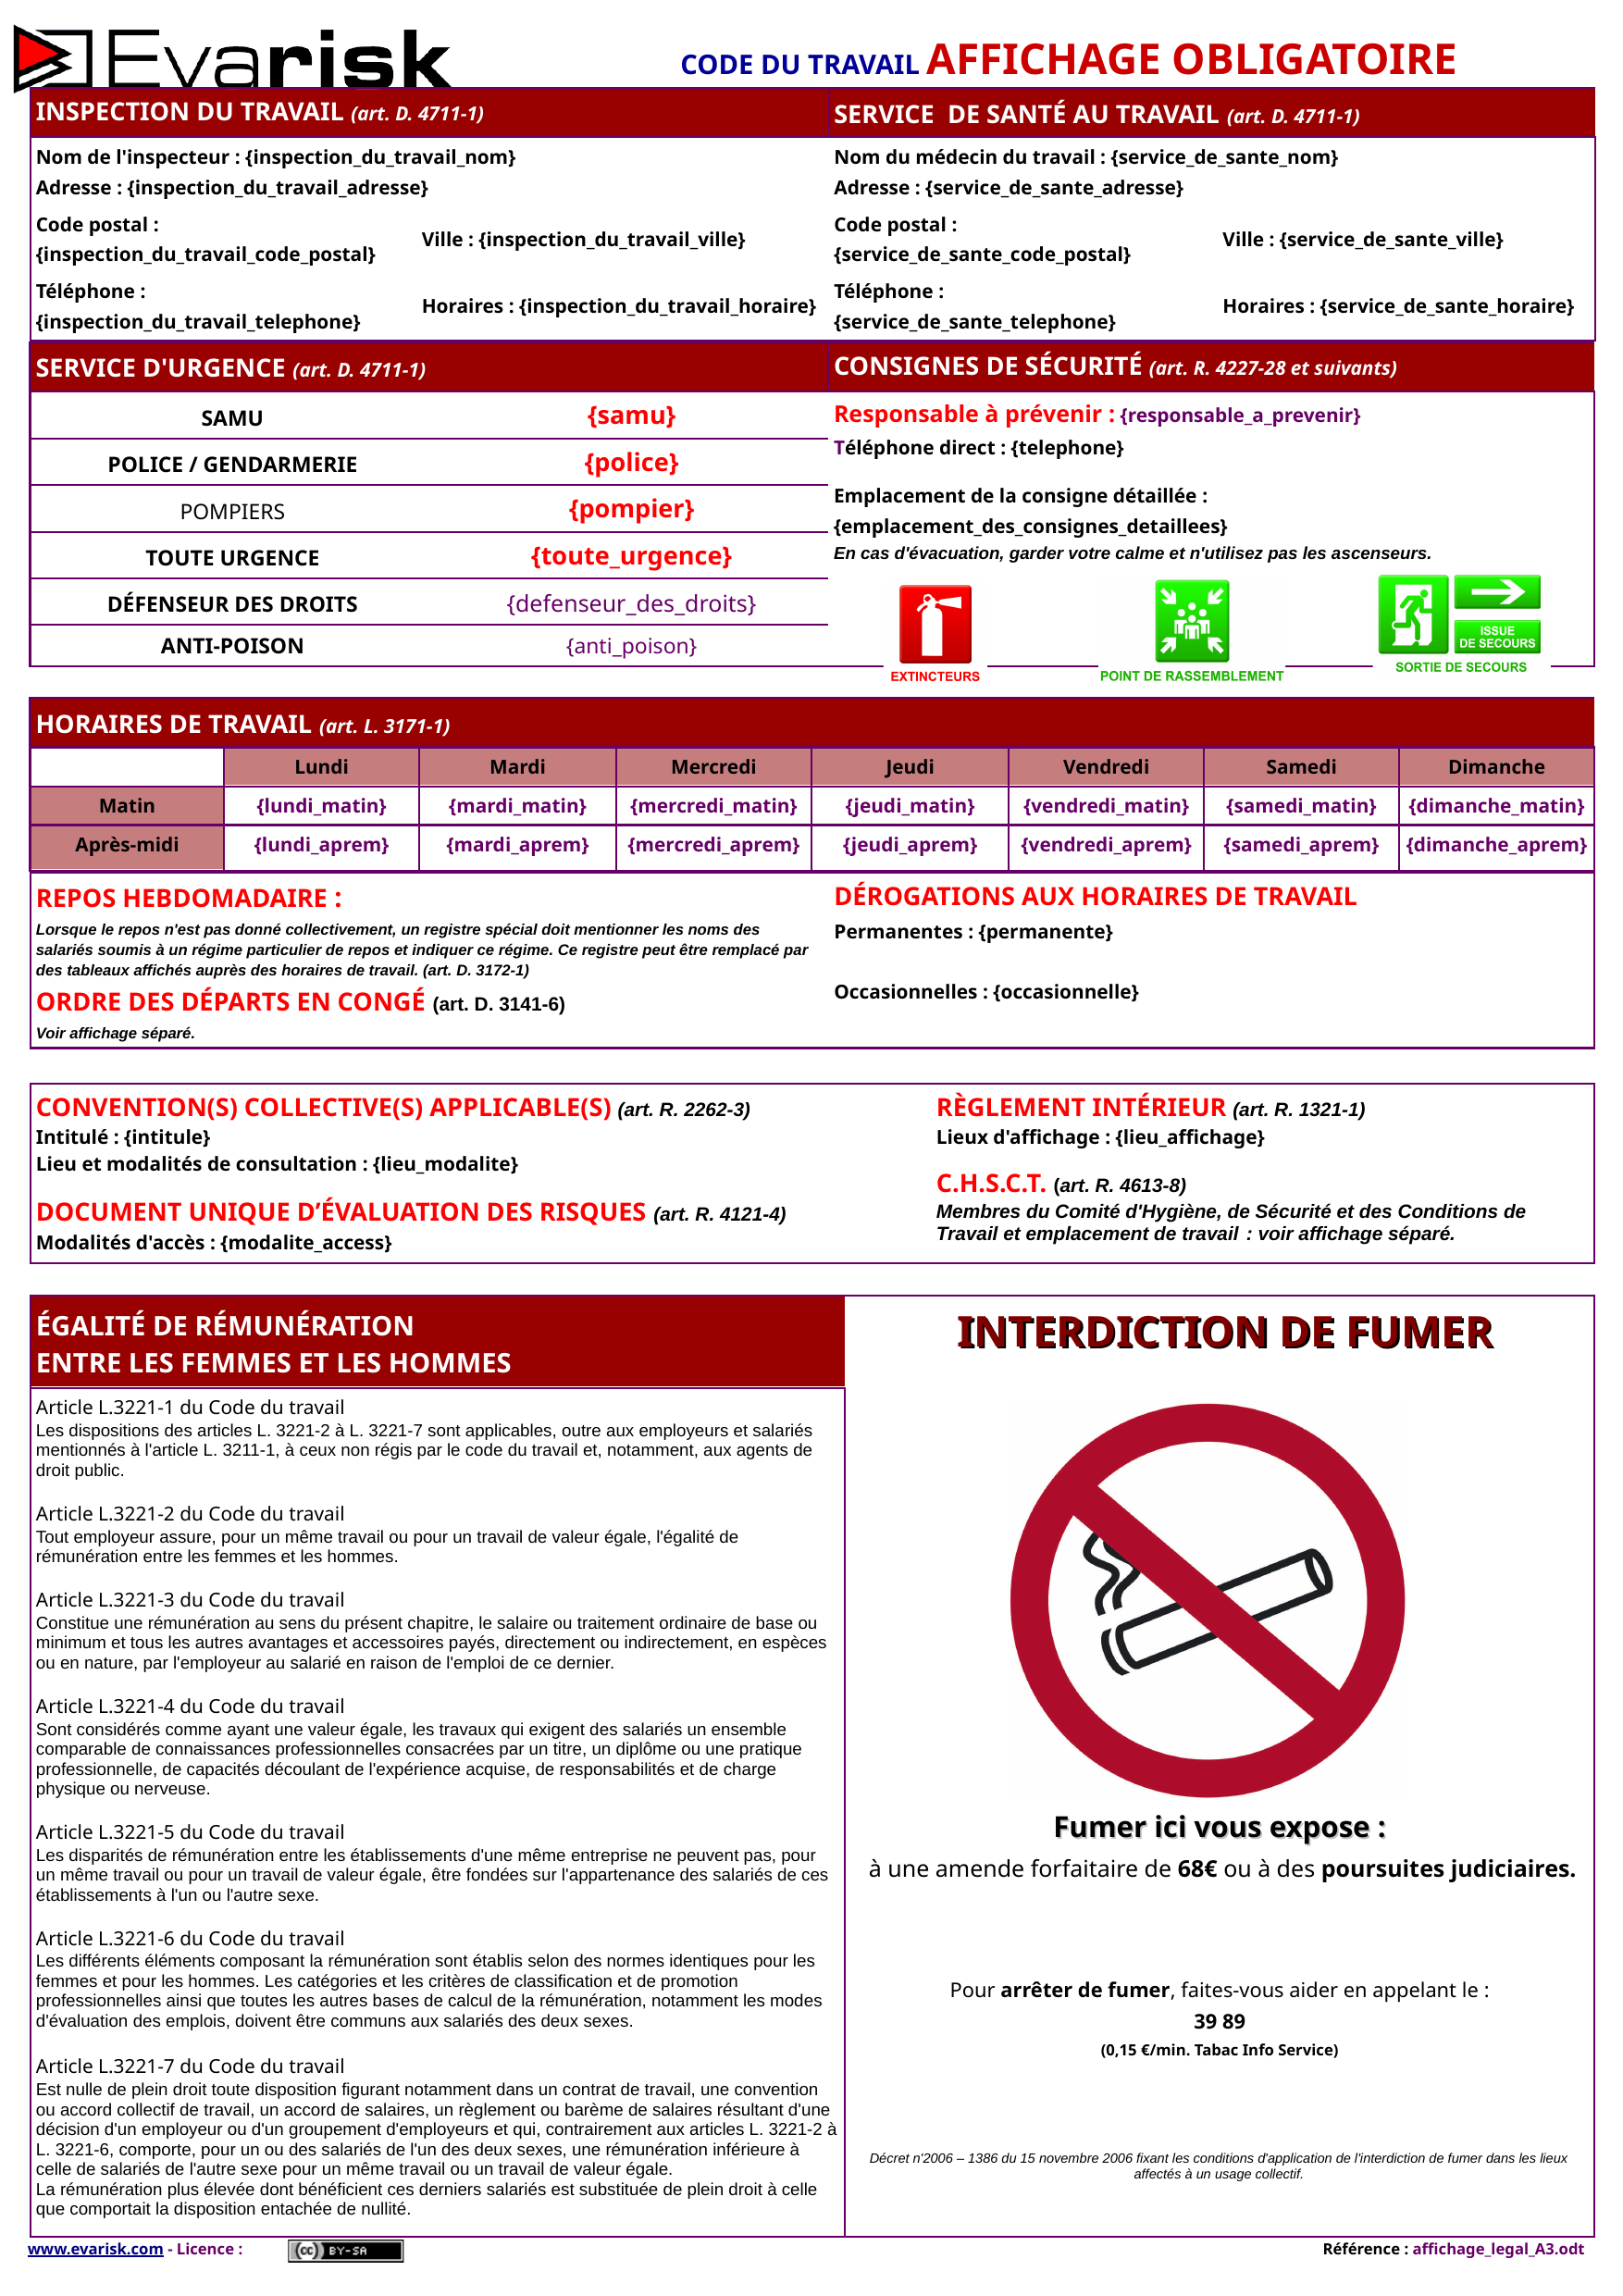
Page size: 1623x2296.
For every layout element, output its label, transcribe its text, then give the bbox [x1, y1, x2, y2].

table_cell {jeudi_matin} [812, 788, 1008, 824]
table_header REPOS HEBDOMADAIRE : Lorsque le repos n'est pas donné collectivement, un registre spécial doit mentionner les noms des salariés soumis à un régime particulier de repos et indiquer ce régime. Ce registre peut être remplacé par des tableaux affichés auprès des horaires de travail. (art. D. 3172-1) ORDRE DES DÉPARTS EN CONGÉ (art. D. 3141-6) Voir affichage séparé. [31, 874, 829, 1047]
table_cell {lundi_matin} [225, 788, 418, 824]
table_cell DÉFENSEUR DES DROITS [31, 579, 435, 624]
table_cell [31, 749, 223, 785]
table_cell Jeudi [812, 749, 1008, 785]
picture [1098, 575, 1286, 686]
text www.evarisk.com - Licence : Référence : affichage_legal_A3.odt [27, 2238, 1623, 2259]
table_cell {samedi_aprem} [1205, 826, 1398, 869]
table_cell {vendredi_aprem} [1010, 826, 1203, 869]
table_cell Horaires : {inspection_du_travail_horaire} [416, 272, 829, 340]
table_cell {lundi_aprem} [225, 826, 418, 869]
table_cell {mardi_matin} [420, 788, 615, 824]
table_cell Responsable à prévenir : {responsable_a_prevenir} Téléphone direct : {telephone} Emplacement de la consigne détaillée : {emplacement_des_consignes_detaillees} En cas d'évacuation, garder votre calme et n'utilisez pas les ascenseurs. [828, 392, 1593, 665]
table_header RÈGLEMENT INTÉRIEUR (art. R. 1321-1) Lieux d'affichage : {lieu_affichage} C.H.S.C.T. (art. R. 4613-8) Membres du Comité d'Hygiène, de Sécurité et des Conditions de Travail et emplacement de travail : voir affichage séparé. [931, 1085, 1593, 1262]
table_cell {defenseur_des_droits} [435, 579, 828, 624]
table_cell Mardi [420, 749, 615, 785]
table_cell TOUTE URGENCE [31, 533, 435, 577]
table_cell POMPIERS [31, 486, 435, 530]
picture [31, 89, 460, 100]
table_cell {jeudi_aprem} [812, 826, 1008, 869]
table_header INSPECTION DU TRAVAIL (art. D. 4711-1) [31, 89, 828, 136]
table_cell Article L.3221-1 du Code du travail Les dispositions des articles L. 3221-2 à L. 3221-7 sont applicables, outre aux employeurs et salariés mentionnés à l'article L. 3211-1, à ceux non régis par le code du travail et, notamment, aux agents de droit public. Article L.3221-2 du Code du travail Tout employeur assure, pour un même travail ou pour un travail de valeur égale, l'égalité de rémunération entre les femmes et les hommes. Article L.3221-3 du Code du travail Constitue une rémunération au sens du présent chapitre, le salaire ou traitement ordinaire de base ou minimum et tous les autres avantages et accessoires payés, directement ou indirectement, en espèces ou en nature, par l'employeur au salarié en raison de l'emploi de ce dernier. Article L.3221-4 du Code du travail Sont considérés comme ayant une valeur égale, les travaux qui exigent des salariés un ensemble comparable de connaissances professionnelles consacrées par un titre, un diplôme ou une pratique professionnelle, de capacités découlant de l'expérience acquise, de responsabilités et de charge physique ou nerveuse. Article L.3221-5 du Code du travail Les disparités de rémunération entre les établissements d'une même entreprise ne peuvent pas, pour un même travail ou pour un travail de valeur égale, être fondées sur l'appartenance des salariés de ces établissements à l'un ou l'autre sexe. Article L.3221-6 du Code du travail Les différents éléments composant la rémunération sont établis selon des normes identiques pour les femmes et pour les hommes. Les catégories et les critères de classification et de promotion professionnelles ainsi que toutes les autres bases de calcul de la rémunération, notamment les modes d'évaluation des emplois, doivent être communs aux salariés des deux sexes. Article L.3221-7 du Code du travail Est nulle de plein droit toute disposition figurant notamment dans un contrat de travail, une convention ou accord collectif de travail, un accord de salaires, un règlement ou barème de salaires résultant d'une décision d'un employeur ou d'un groupement d'employeurs et qui, contrairement aux articles L. 3221-2 à L. 3221-6, comporte, pour un ou des salariés de l'un des deux sexes, une rémunération inférieure à celle de salariés de l'autre sexe pour un même travail ou un travail de valeur égale. La rémunération plus élevée dont bénéficient ces derniers salariés est substituée de plein droit à celle que comportait la disposition entachée de nullité. [31, 1389, 844, 2236]
table_cell {dimanche_aprem} [1400, 826, 1593, 869]
picture [883, 581, 987, 686]
table_header SERVICE D'URGENCE (art. D. 4711-1) [31, 343, 827, 391]
table_cell Matin [31, 788, 223, 824]
table_cell Après-midi [31, 826, 223, 869]
table_cell {samedi_matin} [1205, 788, 1398, 824]
table_cell {anti_poison} [435, 626, 828, 665]
table_cell Ville : {inspection_du_travail_ville} [416, 205, 829, 272]
table_cell Téléphone : {service_de_sante_telephone} [829, 272, 1217, 340]
table_cell {samu} [435, 392, 828, 438]
table_header HORAIRES DE TRAVAIL (art. L. 3171-1) [31, 699, 1594, 746]
table_cell {dimanche_matin} [1400, 788, 1593, 824]
table_cell Nom de l'inspecteur : {inspection_du_travail_nom} Adresse : {inspection_du_travail_adresse} [31, 138, 829, 205]
table_cell POLICE / GENDARMERIE [31, 440, 435, 484]
picture [9, 16, 460, 100]
table_cell SAMU [31, 392, 435, 438]
table_cell Ville : {service_de_sante_ville} [1217, 205, 1594, 272]
table_header SERVICE DE SANTÉ AU TRAVAIL (art. D. 4711-1) [830, 89, 1595, 136]
table_header ÉGALITÉ DE RÉMUNÉRATION ENTRE LES FEMMES ET LES HOMMES [31, 1297, 845, 1386]
table_cell {mercredi_aprem} [617, 826, 811, 869]
table_header CONVENTION(S) COLLECTIVE(S) APPLICABLE(S) (art. R. 2262-3) Intitulé : {intitule} Lieu et modalités de consultation : {lieu_modalite} DOCUMENT UNIQUE D’ÉVALUATION DES RISQUES (art. R. 4121-4) Modalités d'accès : {modalite_access} [31, 1085, 931, 1262]
table_header CONSIGNES DE SÉCURITÉ (art. R. 4227-28 et suivants) [829, 343, 1594, 391]
table_cell Code postal : {inspection_du_travail_code_postal} [31, 205, 416, 272]
table_cell Code postal : {service_de_sante_code_postal} [829, 205, 1217, 272]
table_cell Horaires : {service_de_sante_horaire} [1217, 272, 1594, 340]
picture [1006, 1399, 1409, 1801]
table_cell {police} [435, 440, 828, 484]
table_cell ANTI-POISON [31, 626, 435, 665]
picture [1372, 570, 1551, 676]
table_cell {toute_urgence} [435, 533, 828, 577]
table_header DÉROGATIONS AUX HORAIRES DE TRAVAIL Permanentes : {permanente} Occasionnelles : {occasionnelle} [829, 874, 1593, 1047]
table_header INTERDICTION DE FUMER Fumer ici vous expose : à une amende forfaitaire de 68€ ou à des poursuites judiciaires. Pour arrêter de fumer, faites-vous aider en appelant le : 39 89 (0,15 €/min. Tabac Info Service) Décret n'2006 – 1386 du 15 novembre 2006 fixant les conditions d'application de l'interdiction de fumer dans les lieux affectés à un usage collectif. [845, 1297, 1593, 2236]
picture [288, 2240, 404, 2263]
table_cell {pompier} [435, 486, 828, 530]
table_cell {mercredi_matin} [617, 788, 811, 824]
table_cell Téléphone : {inspection_du_travail_telephone} [31, 272, 416, 340]
table_cell Vendredi [1010, 749, 1203, 785]
table_cell Lundi [225, 749, 418, 785]
table_cell Mercredi [617, 749, 811, 785]
table_cell Nom du médecin du travail : {service_de_sante_nom} Adresse : {service_de_sante_adresse} [829, 138, 1594, 205]
table_cell Samedi [1205, 749, 1398, 785]
table_cell Dimanche [1400, 749, 1593, 785]
text CODE DU TRAVAIL AFFICHAGE OBLIGATOIRE [460, 30, 1623, 87]
table_cell {mardi_aprem} [420, 826, 615, 869]
table_cell {vendredi_matin} [1010, 788, 1203, 824]
